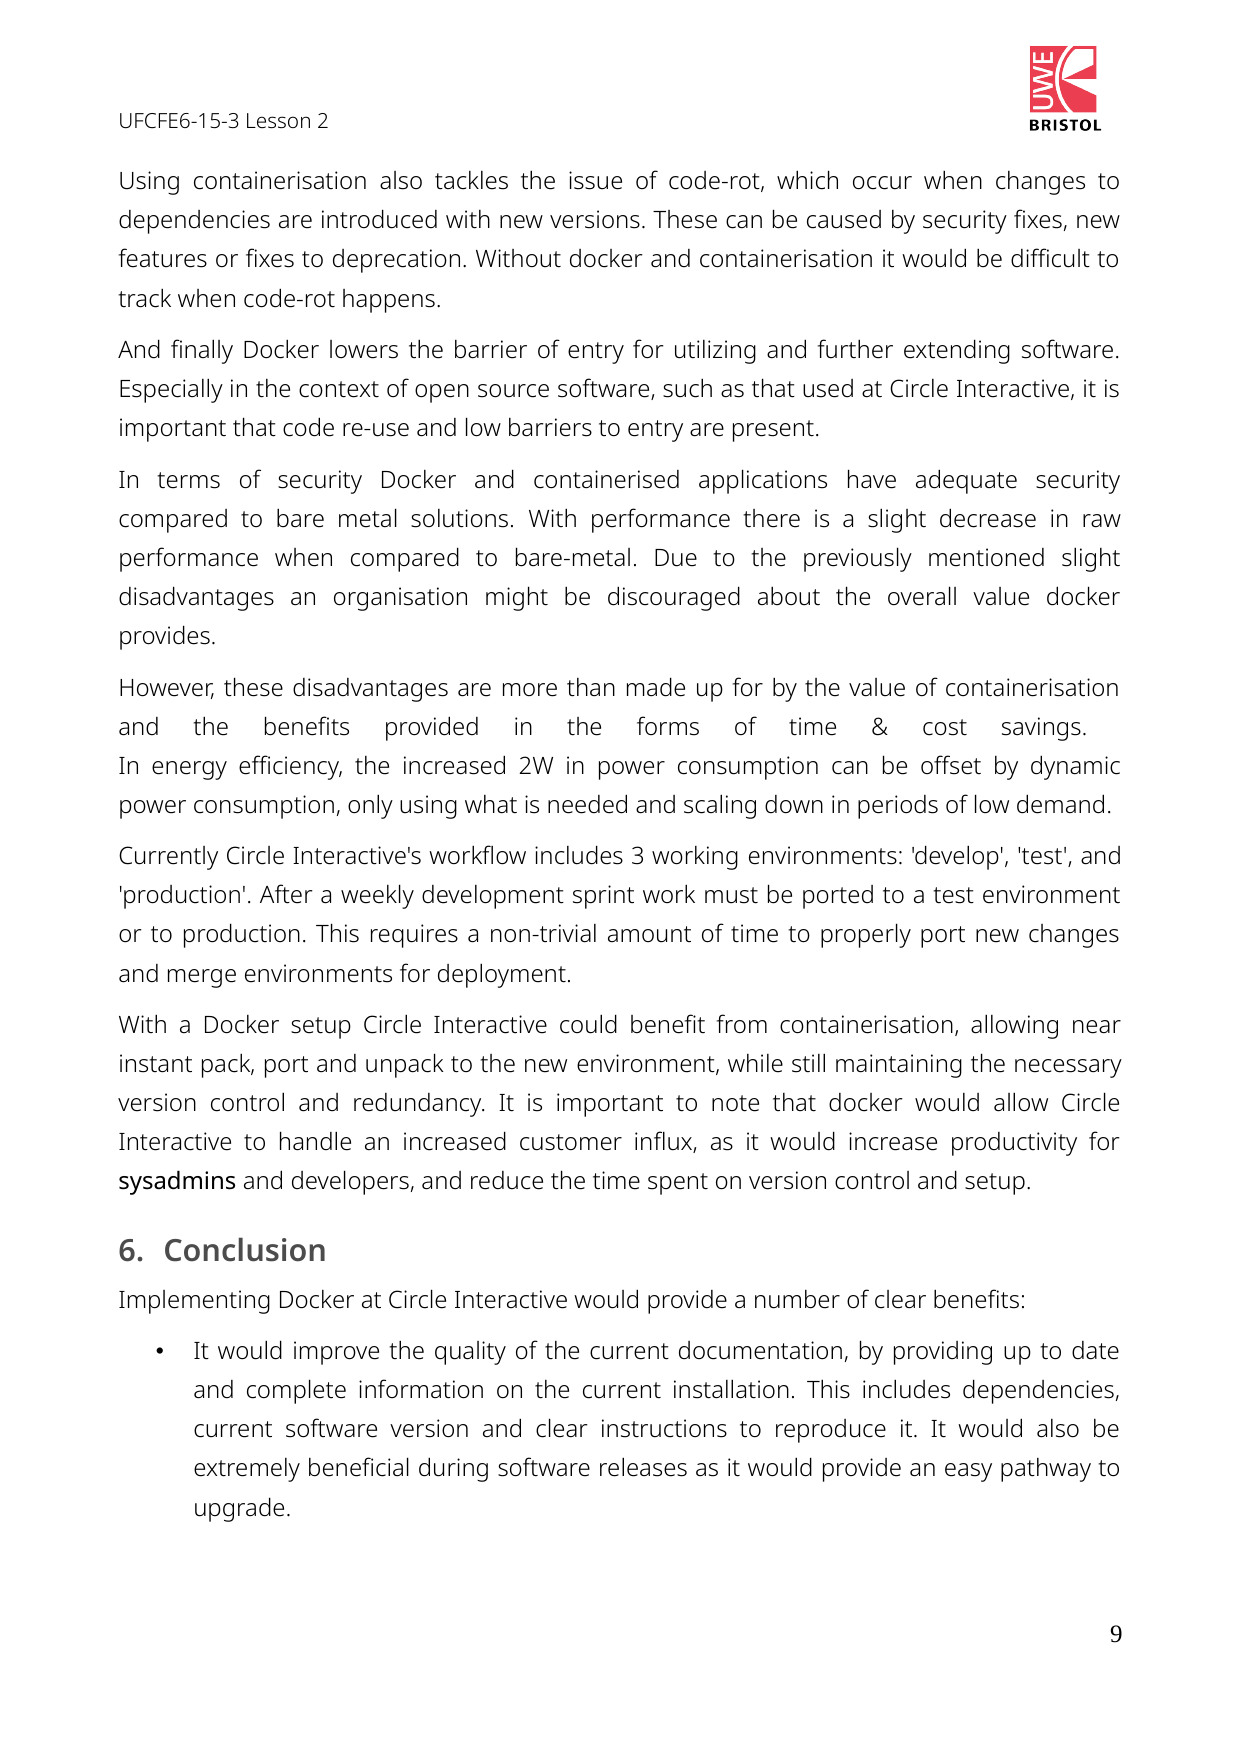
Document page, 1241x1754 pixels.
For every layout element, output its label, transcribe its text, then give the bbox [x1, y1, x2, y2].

picture [1012, 35, 1119, 141]
text Currently Circle Interactive's workflow includes 3 working environments: 'develop', 'test', and 'production'. After a weekly development sprint work must be ported to a test environment or to production. This requires a non-trivial amount of time to properly port new changes and merge environments for deployment. [118, 839, 1122, 989]
text Using containerisation also tackles the issue of code-rot, which occur when changes to dependencies are introduced with new versions. These can be caused by security fixes, new features or fixes to deprecation. Without docker and containerisation it would be difficult to track when code-rot happens. [118, 164, 1122, 314]
text With a Docker setup Circle Interactive could benefit from containerisation, allowing near instant pack, port and unpack to the new environment, while still maintaining the necessary version control and redundancy. It is important to note that docker would allow Circle Interactive to handle an increased customer influx, as it would increase productivity for sysadmins and developers, and reduce the time spent on version control and setup. [118, 1008, 1122, 1197]
text Implementing Docker at Circle Interactive would provide a number of clear benefits: [118, 1282, 1122, 1315]
subtitle Conclusion [118, 1228, 1122, 1270]
list It would improve the quality of the current documentation, by providing up to date and complete information on the current installation. This includes dependencies, current software version and clear instructions to reproduce it. It would also be extremely beneficial during software releases as it would provide an easy pathway to upgrade. [156, 1334, 1122, 1523]
text And finally Docker lowers the barrier of entry for utilizing and further extending software. Especially in the context of open source software, such as that used at Circle Interactive, it is important that code re-use and low barriers to entry are present. [118, 333, 1122, 444]
text However, these disadvantages are more than made up for by the value of containerisation and the benefits provided in the forms of time & cost savings. In energy efficiency, the increased 2W in power consumption can be offset by dynamic power consumption, only using what is needed and scaling down in periods of low demand. [118, 670, 1122, 820]
text In terms of security Docker and containerised applications have adequate security compared to bare metal solutions. With performance there is a slight decrease in raw performance when compared to bare-metal. Due to the previously mentioned slight disadvantages an organisation might be discouraged about the overall value docker provides. [118, 463, 1122, 651]
